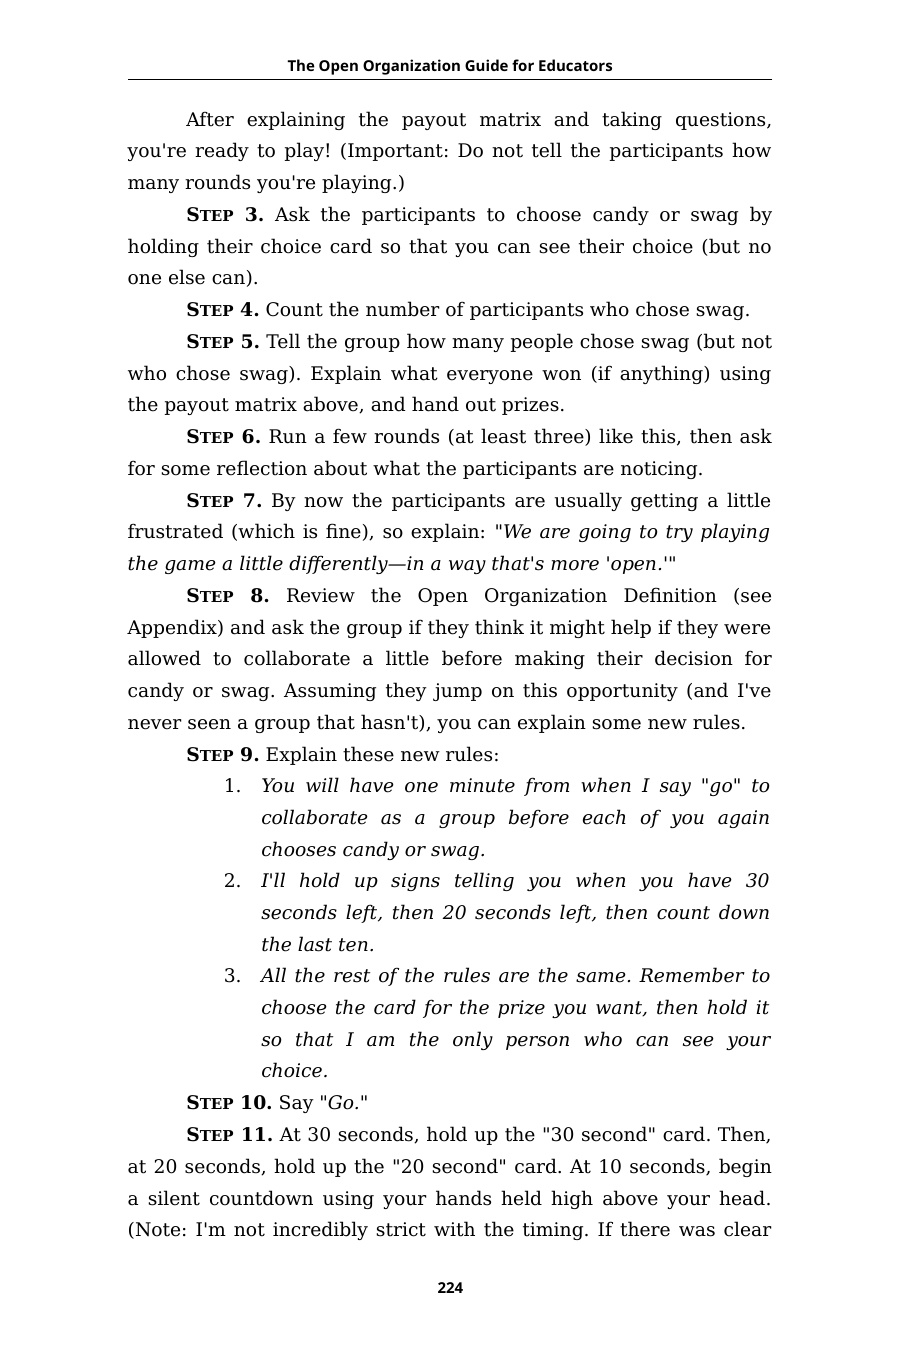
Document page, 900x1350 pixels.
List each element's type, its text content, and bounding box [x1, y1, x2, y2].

list You will have one minute from when I say "go" to collaborate as a group before each of you again chooses candy or swag. [223, 775, 772, 861]
text Step 4. Count the number of participants who chose swag. [127, 299, 772, 321]
text Step 7. By now the participants are usually getting a little frustrated (which is fine), so explain: "We are going to try playing the game a little differently—in a way that's more 'open.'" [127, 490, 772, 575]
text Step 9. Explain these new rules: [127, 743, 772, 766]
text After explaining the payout matrix and taking questions, you're ready to play! (Important: Do not tell the participants how many rounds you're playing.) [127, 109, 772, 194]
list All the rest of the rules are the same. Remember to choose the card for the prize you want, then hold it so that I am the only person who can see your choice. [223, 965, 772, 1082]
text Step 8. Review the Open Organization Definition (see Appendix) and ask the group if they think it might help if they were allowed to collaborate a little before making their decision for candy or swag. Assuming they jump on this opportunity (and I've never seen a group that hasn't), you can explain some new rules. [127, 585, 772, 734]
text Step 11. At 30 seconds, hold up the "30 second" card. Then, at 20 seconds, hold up the "20 second" card. At 10 seconds, begin a silent countdown using your hands held high above your head. (Note: I'm not incredibly strict with the timing. If there was clear [127, 1124, 772, 1241]
text Step 3. Ask the participants to choose candy or swag by holding their choice card so that you can see their choice (but no one else can). [127, 204, 772, 289]
text Step 10. Say "Go." [127, 1092, 772, 1114]
text Step 5. Tell the group how many people chose swag (but not who chose swag). Explain what everyone won (if anything) using the payout matrix above, and hand out prizes. [127, 331, 772, 416]
list I'll hold up signs telling you when you have 30 seconds left, then 20 seconds left, then count down the last ten. [223, 870, 772, 956]
text Step 6. Run a few rounds (at least three) like this, then ask for some reflection about what the participants are noticing. [127, 426, 772, 480]
